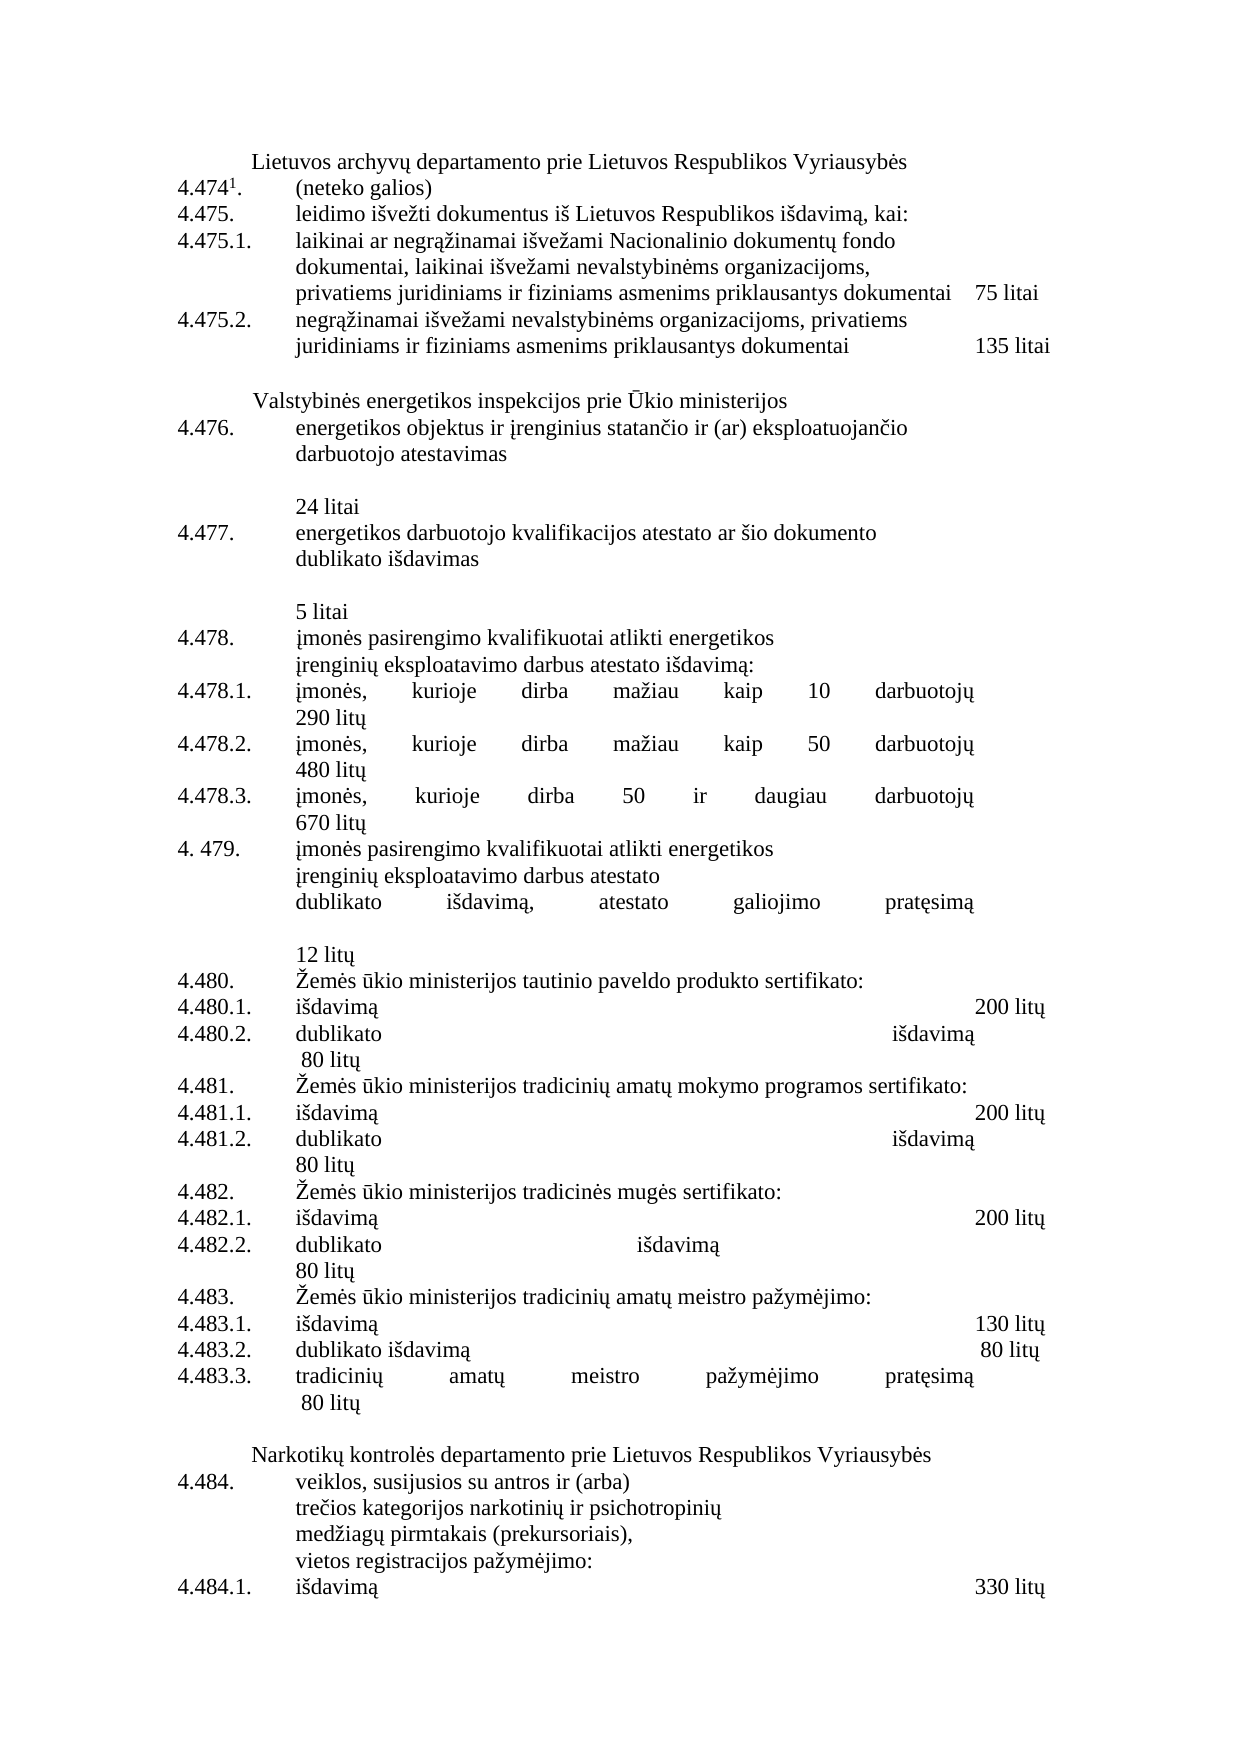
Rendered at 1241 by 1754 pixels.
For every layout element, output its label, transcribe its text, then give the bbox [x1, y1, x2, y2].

text 4.478.3. įmonės, kurioje dirba 50 ir daugiau darbuotojų 670 litų [177, 783, 974, 835]
text 4.475.2. negrąžinamai išvežami nevalstybinėms organizacijoms, privatiems juridiniams ir fiziniams asmenims priklausantys dokumentai 135 litai [177, 306, 1122, 358]
text 4.480. Žemės ūkio ministerijos tautinio paveldo produkto sertifikato: [177, 967, 1122, 993]
text 4.480.1. išdavimą 200 litų [177, 993, 1122, 1020]
text 4.483.1. išdavimą 130 litų [177, 1310, 1122, 1336]
text 4.484.1. išdavimą 330 litų [177, 1573, 1122, 1599]
text 4.478.2. įmonės, kurioje dirba mažiau kaip 50 darbuotojų 480 litų [177, 730, 974, 783]
text 4.484. veiklos, susijusios su antros ir (arba) [177, 1468, 1122, 1494]
text 4.483.2. dublikato išdavimą 80 litų [177, 1336, 1122, 1362]
text 4.483.3. tradicinių amatų meistro pažymėjimo pratęsimą 80 litų [177, 1362, 974, 1415]
text įrenginių eksploatavimo darbus atestato [177, 862, 974, 888]
text 4.475.1. laikinai ar negrąžinamai išvežami Nacionalinio dokumentų fondo dokumentai, laikinai išvežami nevalstybinėms organizacijoms, privatiems juridiniams ir fiziniams asmenims priklausantys dokumentai 75 litai [177, 227, 1122, 306]
text Narkotikų kontrolės departamento prie Lietuvos Respublikos Vyriausybės [177, 1441, 1122, 1468]
text vietos registracijos pažymėjimo: [177, 1547, 1122, 1573]
text trečios kategorijos narkotinių ir psichotropinių [177, 1494, 1122, 1521]
text 4.482.2. dublikato išdavimą 80 litų [177, 1231, 974, 1283]
text įrenginių eksploatavimo darbus atestato išdavimą: [177, 651, 974, 677]
text Valstybinės energetikos inspekcijos prie Ūkio ministerijos [177, 387, 1122, 414]
text 4.482. Žemės ūkio ministerijos tradicinės mugės sertifikato: [177, 1178, 1122, 1204]
text 4.476. energetikos objektus ir įrenginius statančio ir (ar) eksploatuojančio darbuotojo atestavimas 24 litai [177, 414, 974, 519]
text medžiagų pirmtakais (prekursoriais), [177, 1521, 1122, 1547]
text 4.4741. (neteko galios) [177, 174, 1122, 200]
text 4. 479. įmonės pasirengimo kvalifikuotai atlikti energetikos [177, 835, 974, 862]
text 4.481.2. dublikato išdavimą 80 litų [177, 1125, 974, 1178]
text 4.481.1. išdavimą 200 litų [177, 1099, 1122, 1125]
text 4.478.1. įmonės, kurioje dirba mažiau kaip 10 darbuotojų 290 litų [177, 677, 974, 730]
text Lietuvos archyvų departamento prie Lietuvos Respublikos Vyriausybės [177, 148, 1122, 174]
text dublikato išdavimą, atestato galiojimo pratęsimą 12 litų [177, 888, 974, 967]
text 4.481. Žemės ūkio ministerijos tradicinių amatų mokymo programos sertifikato: [177, 1072, 1122, 1099]
text 4.483. Žemės ūkio ministerijos tradicinių amatų meistro pažymėjimo: [177, 1283, 1122, 1310]
text 4.475. leidimo išvežti dokumentus iš Lietuvos Respublikos išdavimą, kai: [177, 200, 1122, 227]
text 4.477. energetikos darbuotojo kvalifikacijos atestato ar šio dokumento dublikato išdavimas 5 litai [177, 519, 974, 624]
list įmonės pasirengimo kvalifikuotai atlikti energetikos [177, 624, 974, 651]
text 4.480.2. dublikato išdavimą 80 litų [177, 1020, 974, 1072]
text 4.482.1. išdavimą 200 litų [177, 1204, 1122, 1231]
